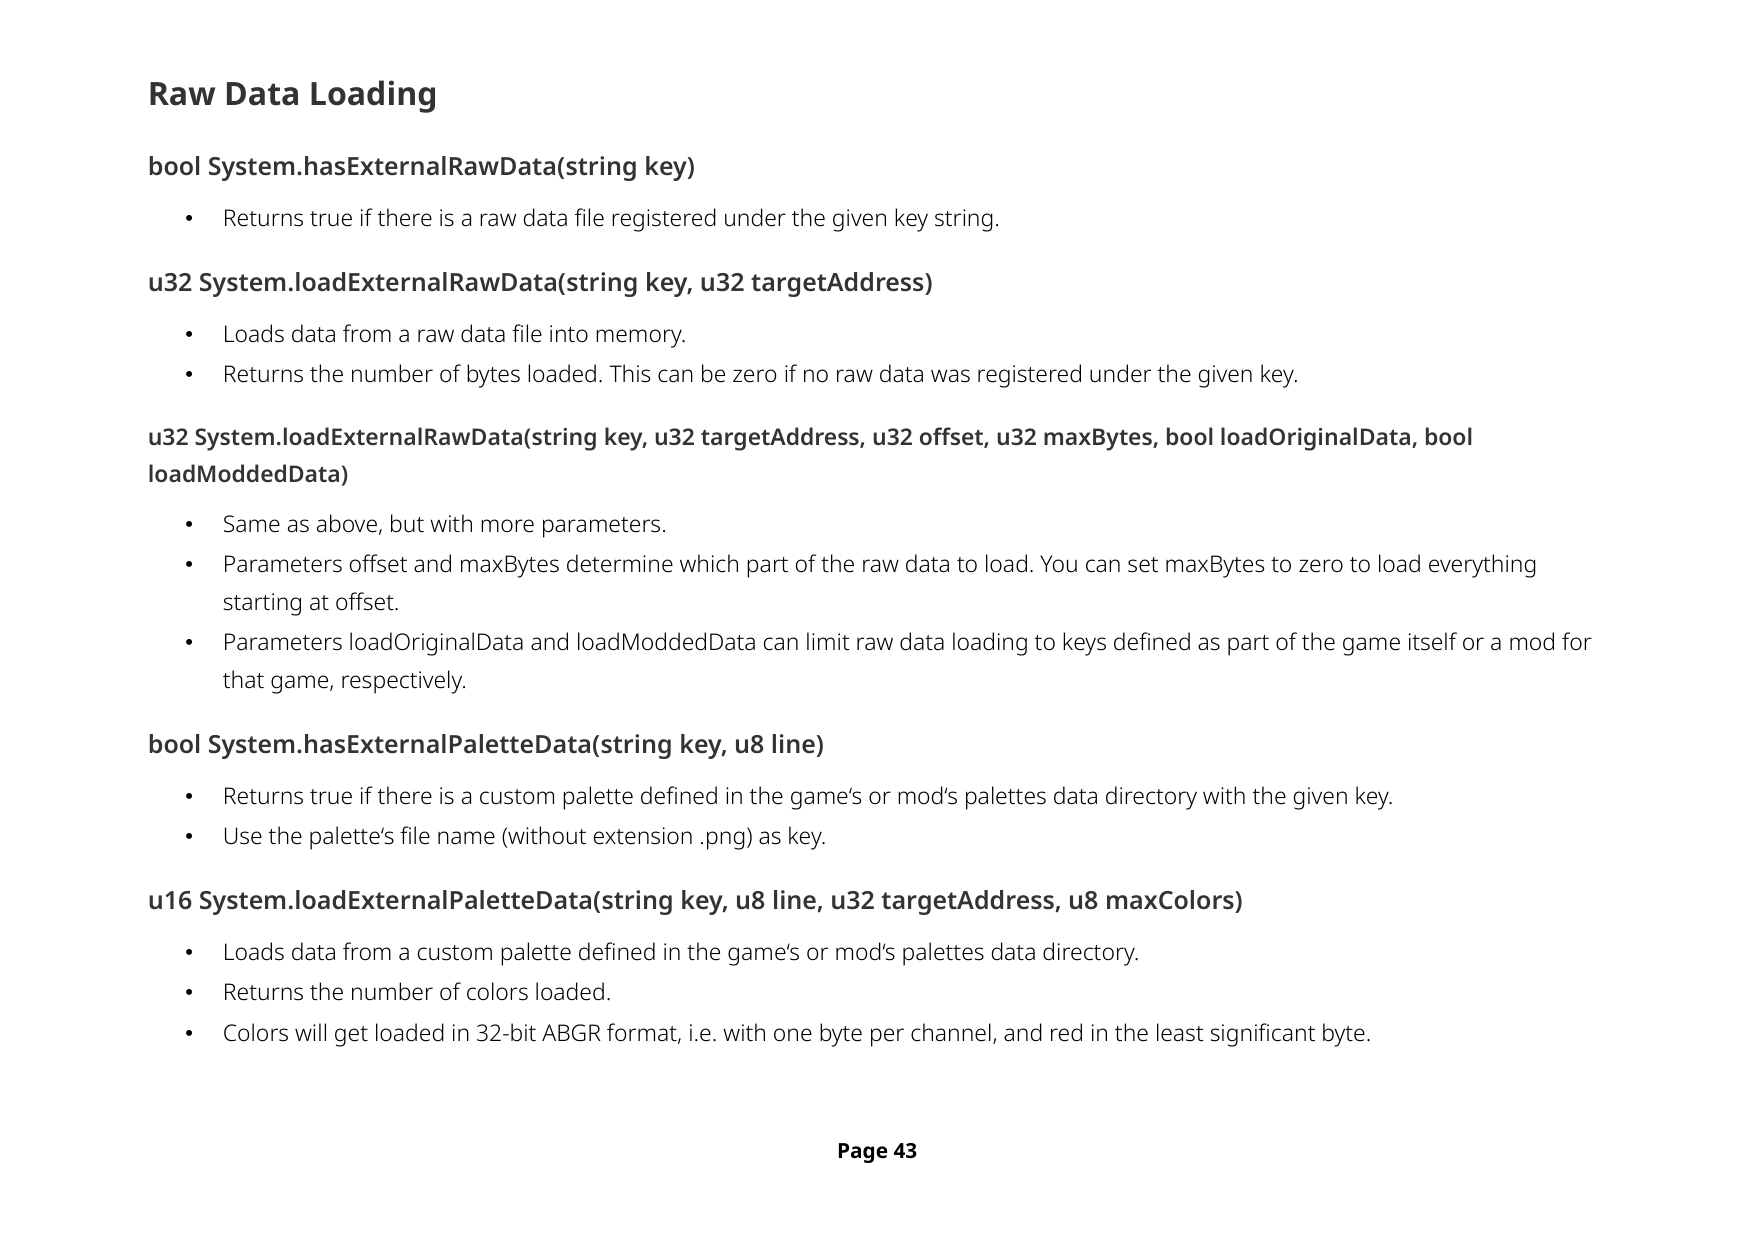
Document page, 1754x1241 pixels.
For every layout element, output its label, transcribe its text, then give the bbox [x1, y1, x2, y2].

list Returns true if there is a raw data file registered under the given key string. [185, 202, 1606, 233]
subtitle bool System.hasExternalPaletteData(string key, u8 line) [148, 726, 1606, 760]
list Parameters loadOriginalData and loadModdedData can limit raw data loading to keys defined as part of the game itself or a mod for that game, respectively. [185, 626, 1606, 695]
subtitle Raw Data Loading [148, 71, 1606, 114]
subtitle u16 System.loadExternalPaletteData(string key, u8 line, u32 targetAddress, u8 maxColors) [148, 882, 1606, 917]
list Loads data from a raw data file into memory. [185, 317, 1606, 349]
list Colors will get loaded in 32-bit ABGR format, i.e. with one byte per channel, and red in the least significant byte. [185, 1017, 1606, 1048]
subtitle u32 System.loadExternalRawData(string key, u32 targetAddress) [148, 264, 1606, 298]
list Loads data from a custom palette defined in the game‘s or mod‘s palettes data directory. [185, 936, 1606, 967]
list Use the palette‘s file name (without extension .png) as key. [185, 820, 1606, 851]
list Same as above, but with more parameters. [185, 508, 1606, 539]
list Returns true if there is a custom palette defined in the game‘s or mod‘s palettes data directory with the given key. [185, 779, 1606, 811]
subtitle bool System.hasExternalRawData(string key) [148, 148, 1606, 182]
list Returns the number of bytes loaded. This can be zero if no raw data was registered under the given key. [185, 358, 1606, 389]
list Returns the number of colors loaded. [185, 976, 1606, 1007]
subtitle u32 System.loadExternalRawData(string key, u32 targetAddress, u32 offset, u32 maxBytes, bool loadOriginalData, bool loadModdedData) [148, 420, 1606, 489]
list Parameters offset and maxBytes determine which part of the raw data to load. You can set maxBytes to zero to load everything starting at offset. [185, 548, 1606, 617]
